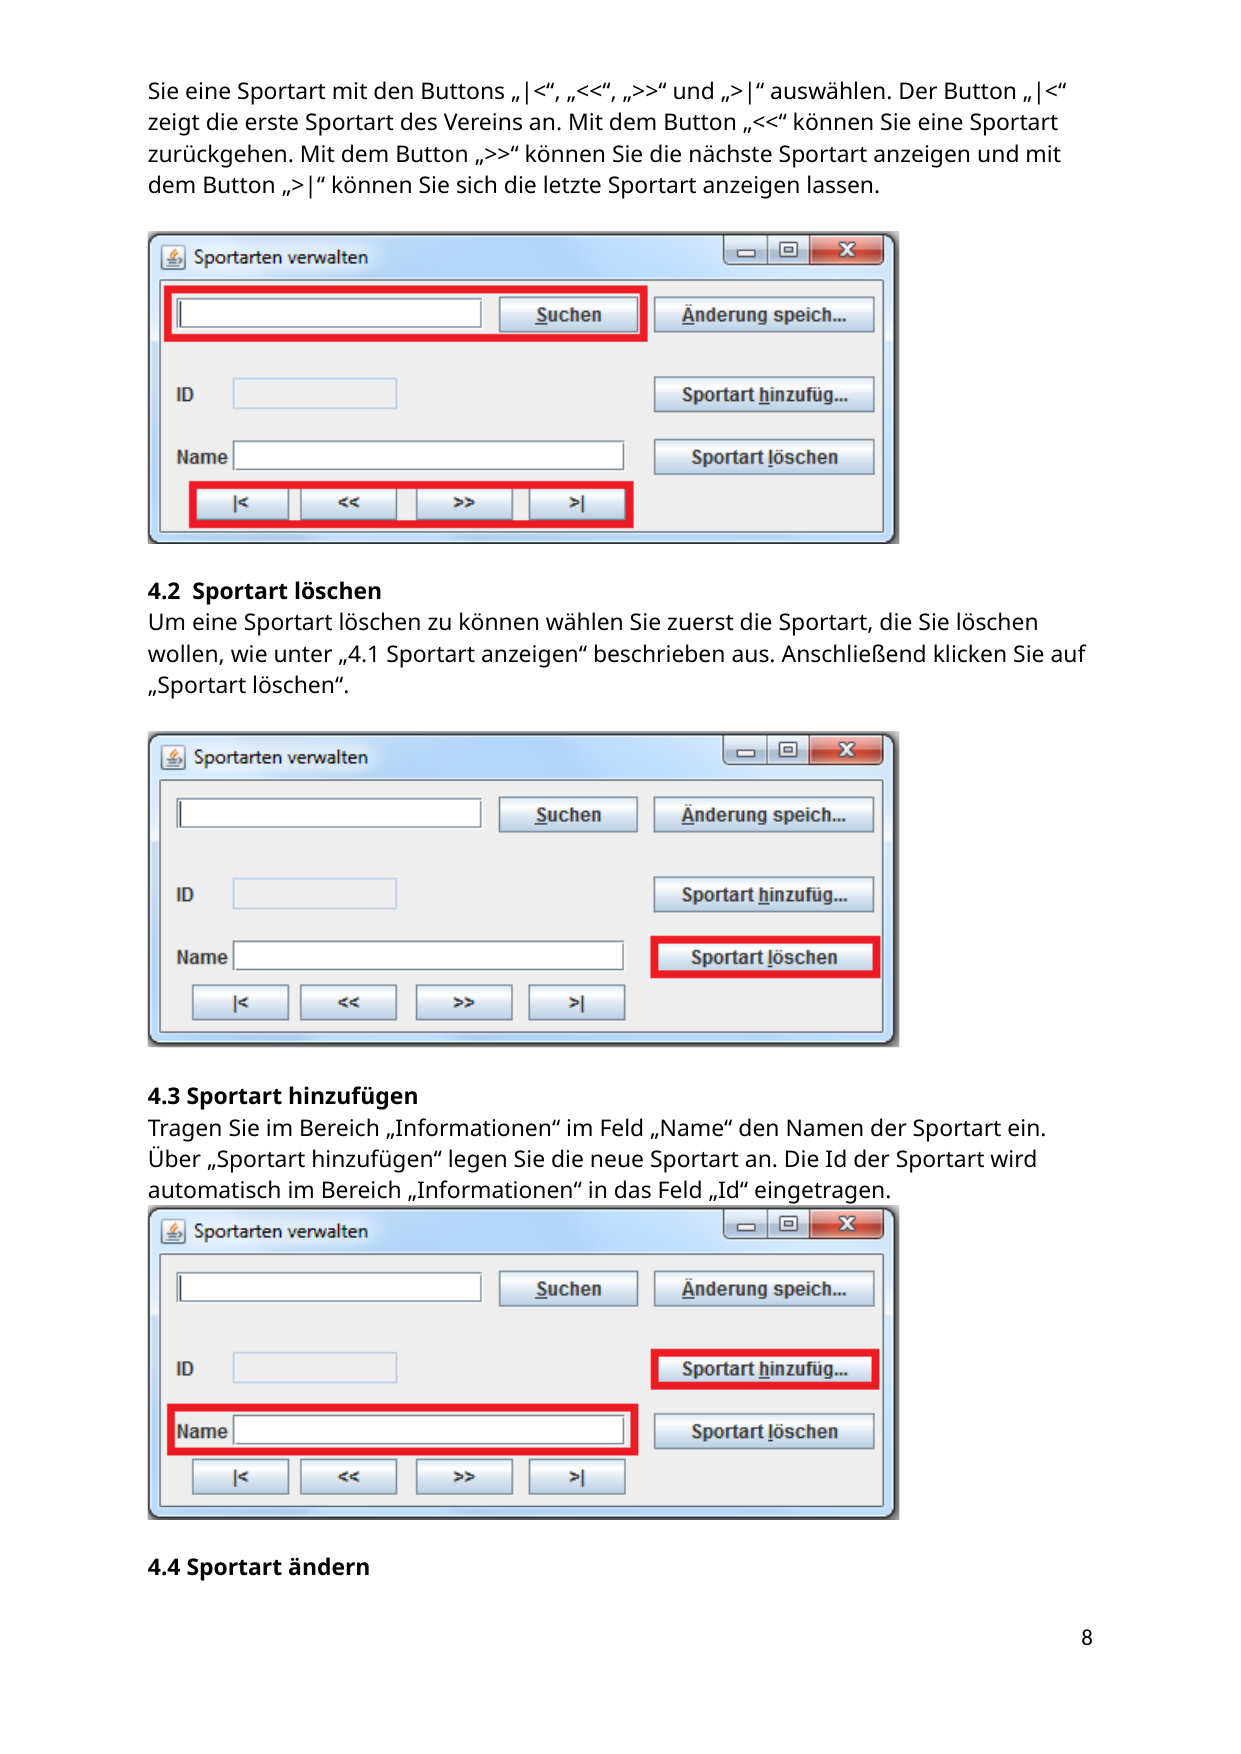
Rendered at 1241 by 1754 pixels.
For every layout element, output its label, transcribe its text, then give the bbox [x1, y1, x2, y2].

text 4.3 Sportart hinzufügen [148, 1080, 1093, 1112]
text 4.2 Sportart löschen [148, 575, 1093, 606]
text Um eine Sportart löschen zu können wählen Sie zuerst die Sportart, die Sie löschen wollen, wie unter „4.1 Sportart anzeigen“ beschrieben aus. Anschließend klicken Sie auf „Sportart löschen“. [148, 606, 1093, 700]
text Tragen Sie im Bereich „Informationen“ im Feld „Name“ den Namen der Sportart ein. Über „Sportart hinzufügen“ legen Sie die neue Sportart an. Die Id der Sportart wird automatisch im Bereich „Informationen“ in das Feld „Id“ eingetragen. [148, 1112, 1093, 1205]
text Sie eine Sportart mit den Buttons „|<“, „<<“, „>>“ und „>|“ auswählen. Der Button „|<“ zeigt die erste Sportart des Vereins an. Mit dem Button „<<“ können Sie eine Sportart zurückgehen. Mit dem Button „>>“ können Sie die nächste Sportart anzeigen und mit dem Button „>|“ können Sie sich die letzte Sportart anzeigen lassen. [148, 75, 1093, 200]
text 4.4 Sportart ändern [148, 1551, 1093, 1582]
